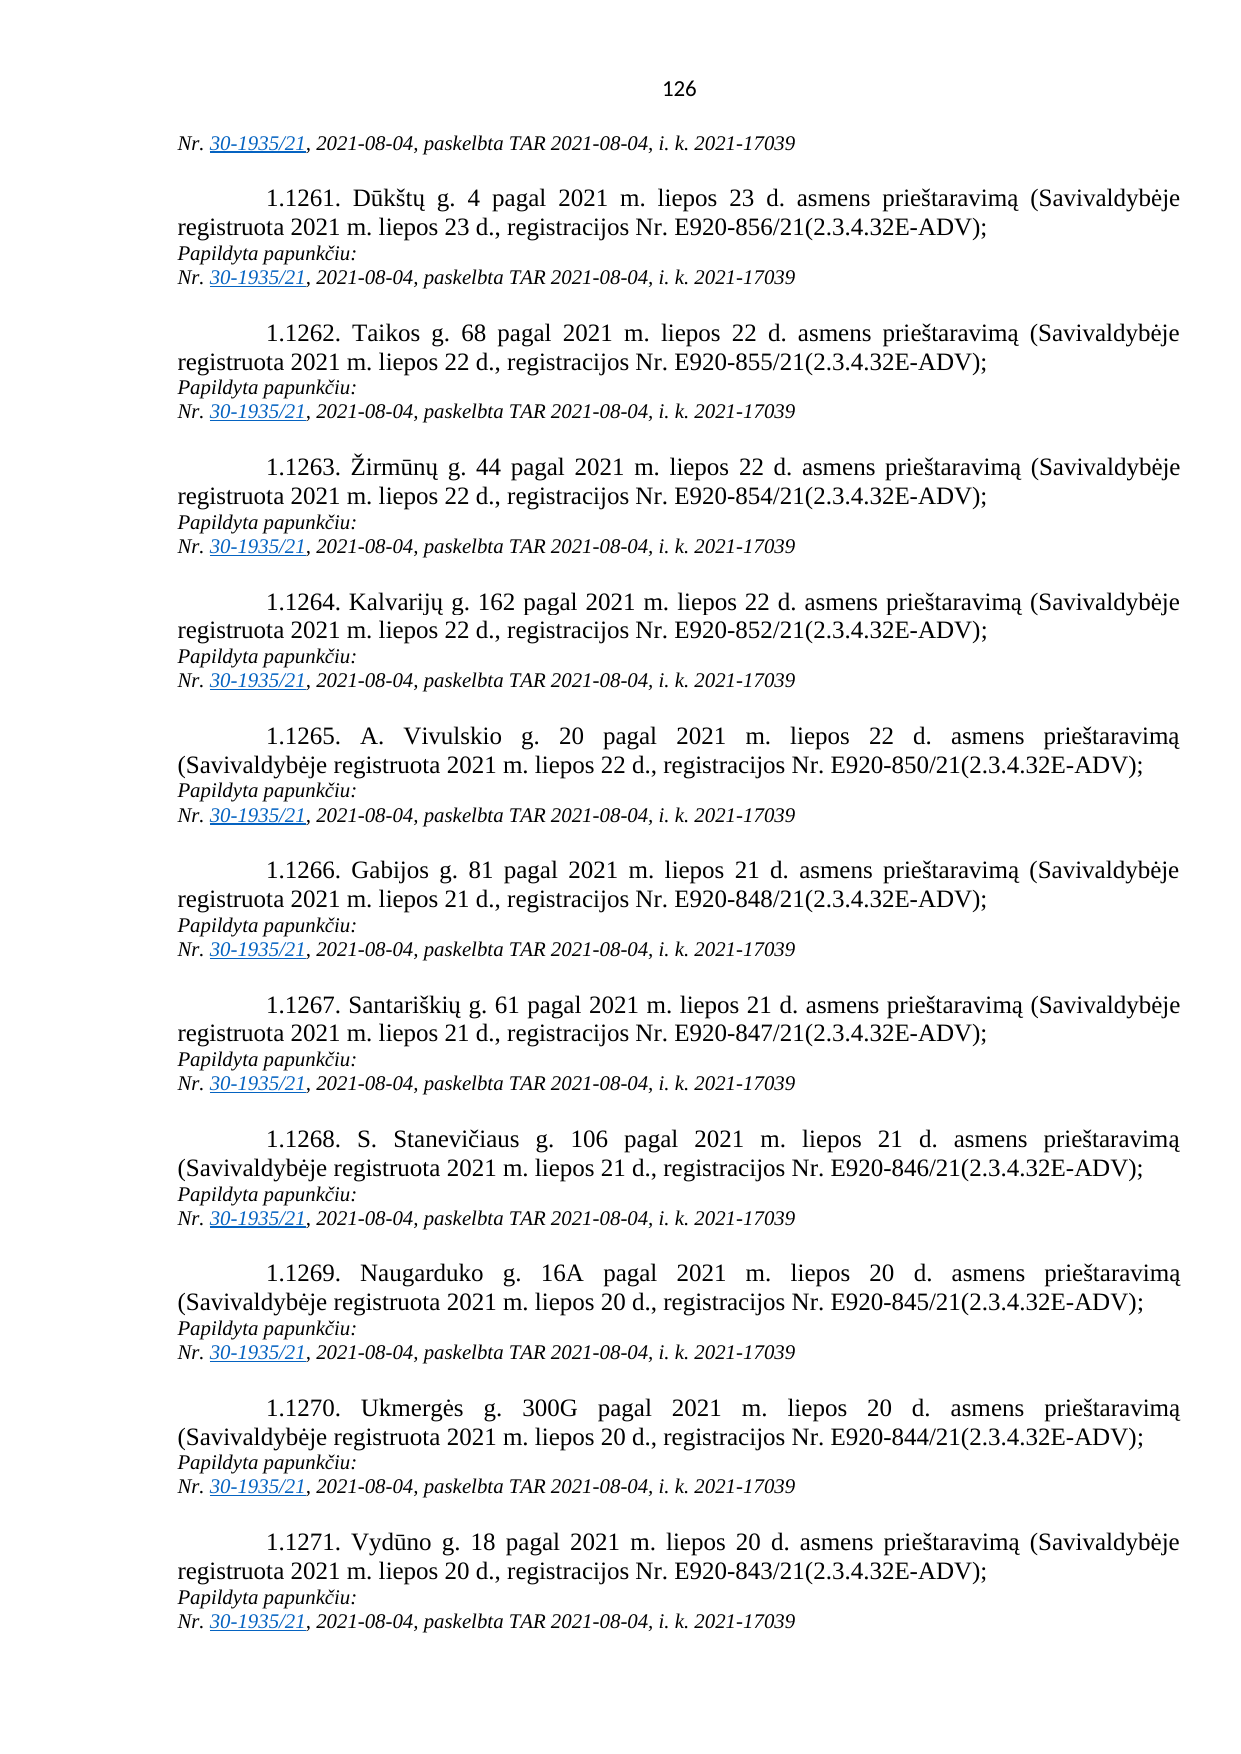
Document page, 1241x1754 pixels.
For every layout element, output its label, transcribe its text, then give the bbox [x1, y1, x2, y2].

text Papildyta papunkčiu: [177, 510, 1181, 534]
text Nr. 30-1935/21, 2021-08-04, paskelbta TAR 2021-08-04, i. k. 2021-17039 [177, 131, 1181, 155]
text Nr. 30-1935/21, 2021-08-04, paskelbta TAR 2021-08-04, i. k. 2021-17039 [177, 937, 1181, 961]
text 1.1263. Žirmūnų g. 44 pagal 2021 m. liepos 22 d. asmens prieštaravimą (Savivaldybėje registruota 2021 m. liepos 22 d., registracijos Nr. E920-854/21(2.3.4.32E-ADV); [177, 452, 1181, 510]
text Nr. 30-1935/21, 2021-08-04, paskelbta TAR 2021-08-04, i. k. 2021-17039 [177, 1071, 1181, 1095]
text 1.1270. Ukmergės g. 300G pagal 2021 m. liepos 20 d. asmens prieštaravimą (Savivaldybėje registruota 2021 m. liepos 20 d., registracijos Nr. E920-844/21(2.3.4.32E-ADV); [177, 1393, 1181, 1450]
text 1.1271. Vydūno g. 18 pagal 2021 m. liepos 20 d. asmens prieštaravimą (Savivaldybėje registruota 2021 m. liepos 20 d., registracijos Nr. E920-843/21(2.3.4.32E-ADV); [177, 1527, 1181, 1585]
text Papildyta papunkčiu: [177, 1182, 1181, 1206]
text Papildyta papunkčiu: [177, 644, 1181, 668]
text Nr. 30-1935/21, 2021-08-04, paskelbta TAR 2021-08-04, i. k. 2021-17039 [177, 668, 1181, 692]
text Nr. 30-1935/21, 2021-08-04, paskelbta TAR 2021-08-04, i. k. 2021-17039 [177, 265, 1181, 289]
text 1.1268. S. Stanevičiaus g. 106 pagal 2021 m. liepos 21 d. asmens prieštaravimą (Savivaldybėje registruota 2021 m. liepos 21 d., registracijos Nr. E920-846/21(2.3.4.32E-ADV); [177, 1124, 1181, 1182]
text Papildyta papunkčiu: [177, 241, 1181, 265]
text 1.1262. Taikos g. 68 pagal 2021 m. liepos 22 d. asmens prieštaravimą (Savivaldybėje registruota 2021 m. liepos 22 d., registracijos Nr. E920-855/21(2.3.4.32E-ADV); [177, 318, 1181, 375]
text Papildyta papunkčiu: [177, 1047, 1181, 1071]
text Papildyta papunkčiu: [177, 778, 1181, 802]
text Papildyta papunkčiu: [177, 1585, 1181, 1609]
text Nr. 30-1935/21, 2021-08-04, paskelbta TAR 2021-08-04, i. k. 2021-17039 [177, 534, 1181, 558]
text Papildyta papunkčiu: [177, 1450, 1181, 1474]
text 1.1269. Naugarduko g. 16A pagal 2021 m. liepos 20 d. asmens prieštaravimą (Savivaldybėje registruota 2021 m. liepos 20 d., registracijos Nr. E920-845/21(2.3.4.32E-ADV); [177, 1258, 1181, 1316]
text Nr. 30-1935/21, 2021-08-04, paskelbta TAR 2021-08-04, i. k. 2021-17039 [177, 1474, 1181, 1498]
text Nr. 30-1935/21, 2021-08-04, paskelbta TAR 2021-08-04, i. k. 2021-17039 [177, 1340, 1181, 1364]
text Nr. 30-1935/21, 2021-08-04, paskelbta TAR 2021-08-04, i. k. 2021-17039 [177, 1609, 1181, 1633]
text Papildyta papunkčiu: [177, 1316, 1181, 1340]
text Papildyta papunkčiu: [177, 375, 1181, 399]
text 1.1266. Gabijos g. 81 pagal 2021 m. liepos 21 d. asmens prieštaravimą (Savivaldybėje registruota 2021 m. liepos 21 d., registracijos Nr. E920-848/21(2.3.4.32E-ADV); [177, 855, 1181, 913]
text Nr. 30-1935/21, 2021-08-04, paskelbta TAR 2021-08-04, i. k. 2021-17039 [177, 399, 1181, 423]
text 1.1261. Dūkštų g. 4 pagal 2021 m. liepos 23 d. asmens prieštaravimą (Savivaldybėje registruota 2021 m. liepos 23 d., registracijos Nr. E920-856/21(2.3.4.32E-ADV); [177, 183, 1181, 241]
text Nr. 30-1935/21, 2021-08-04, paskelbta TAR 2021-08-04, i. k. 2021-17039 [177, 802, 1181, 827]
text 1.1267. Santariškių g. 61 pagal 2021 m. liepos 21 d. asmens prieštaravimą (Savivaldybėje registruota 2021 m. liepos 21 d., registracijos Nr. E920-847/21(2.3.4.32E-ADV); [177, 990, 1181, 1047]
text 1.1264. Kalvarijų g. 162 pagal 2021 m. liepos 22 d. asmens prieštaravimą (Savivaldybėje registruota 2021 m. liepos 22 d., registracijos Nr. E920-852/21(2.3.4.32E-ADV); [177, 587, 1181, 644]
text 1.1265. A. Vivulskio g. 20 pagal 2021 m. liepos 22 d. asmens prieštaravimą (Savivaldybėje registruota 2021 m. liepos 22 d., registracijos Nr. E920-850/21(2.3.4.32E-ADV); [177, 721, 1181, 778]
text Papildyta papunkčiu: [177, 913, 1181, 937]
text Nr. 30-1935/21, 2021-08-04, paskelbta TAR 2021-08-04, i. k. 2021-17039 [177, 1206, 1181, 1230]
